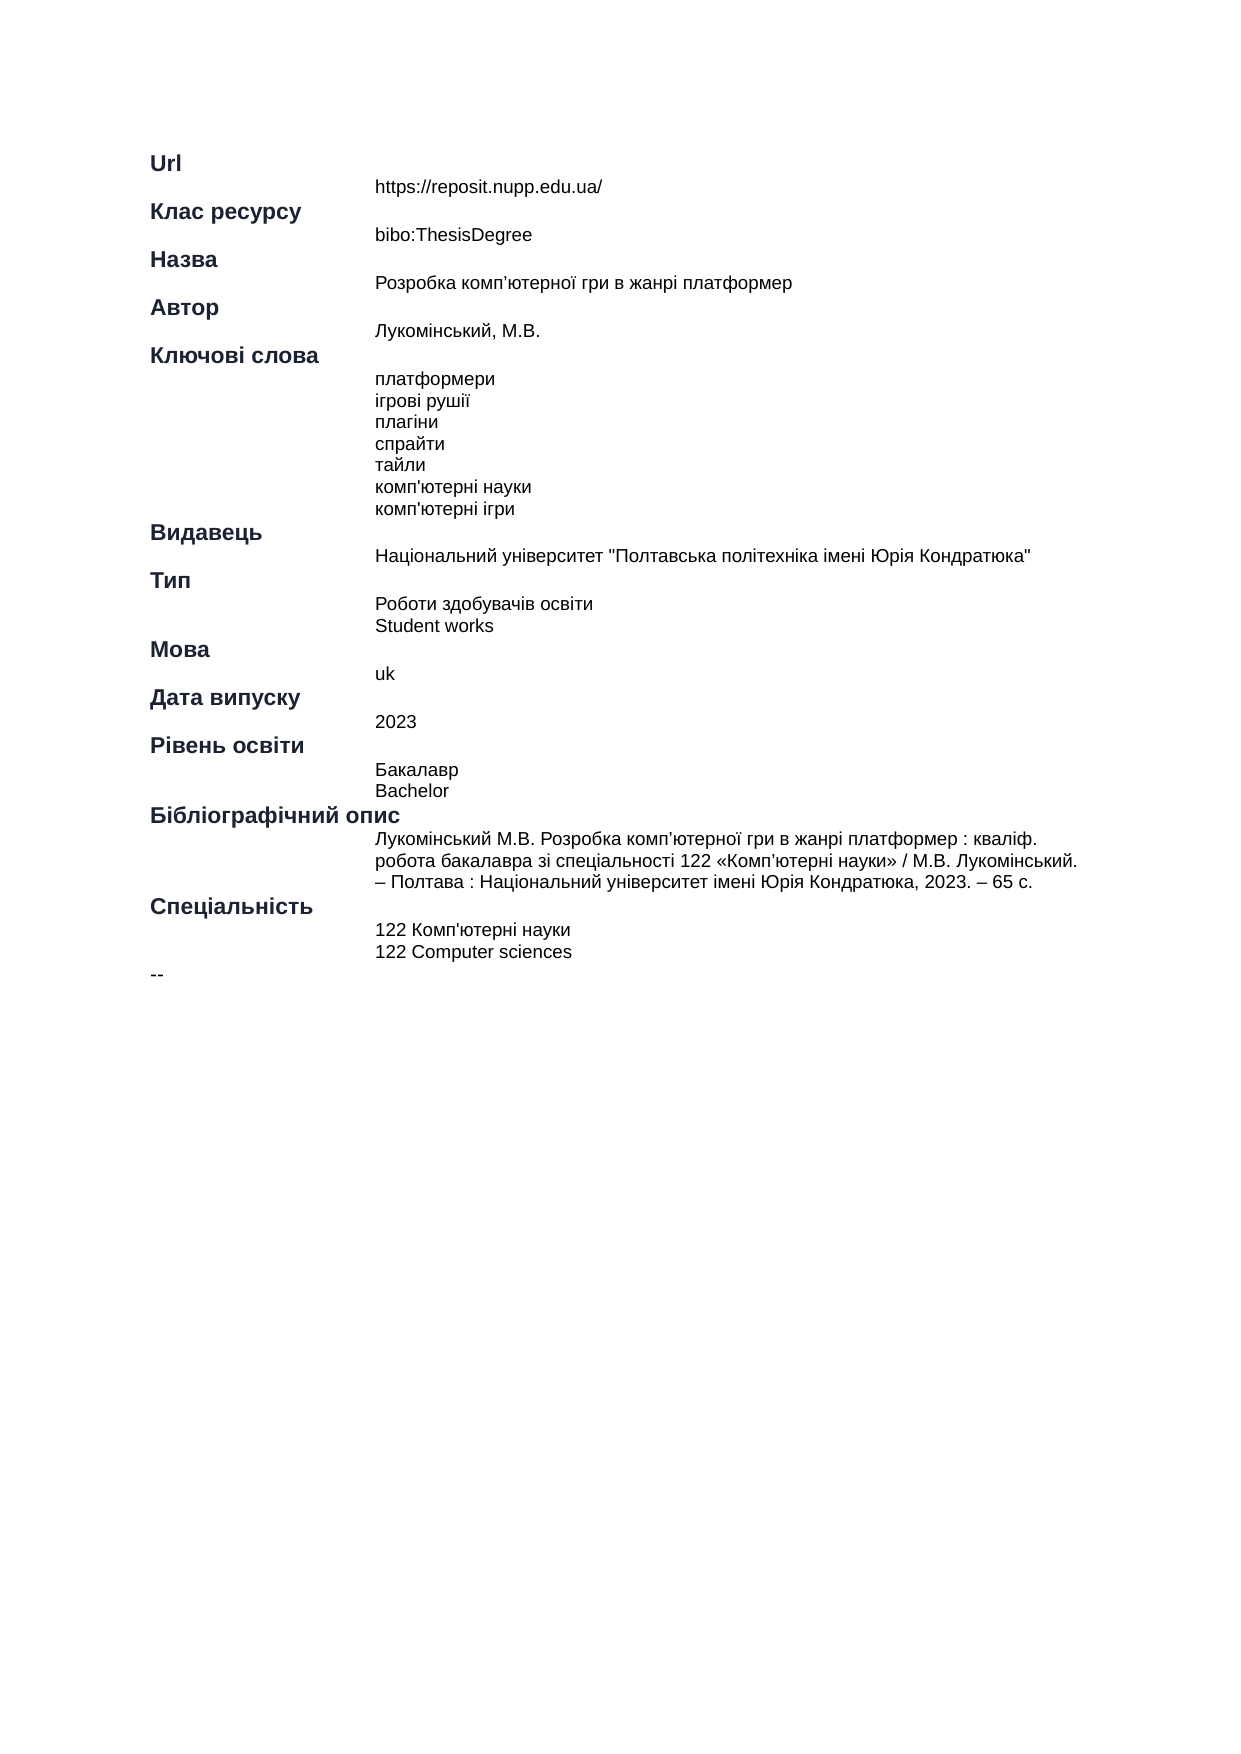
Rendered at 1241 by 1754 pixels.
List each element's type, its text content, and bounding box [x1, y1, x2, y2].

text комп'ютерні науки [375, 476, 1090, 497]
text bibo:ThesisDegree [375, 224, 1090, 246]
text -- [150, 962, 1090, 986]
text Роботи здобувачів освіти [375, 593, 1090, 615]
text 122 Комп'ютерні науки [375, 919, 1090, 941]
text Мова [150, 636, 1090, 663]
text Лукомінський М.В. Розробка комп’ютерної гри в жанрі платформер : кваліф. робота бакалавра зі спеціальності 122 «Комп’ютерні науки» / М.В. Лукомінський. – Полтава : Національний університет імені Юрія Кондратюка, 2023. – 65 с. [375, 828, 1090, 893]
text спрайти [375, 433, 1090, 454]
text Національний університет "Полтавська політехніка імені Юрія Кондратюка" [375, 545, 1090, 567]
text uk [375, 663, 1090, 684]
text Рівень освіти [150, 732, 1090, 758]
text платформери [375, 368, 1090, 389]
text https://reposit.nupp.edu.ua/ [375, 176, 1090, 198]
text Автор [150, 294, 1090, 320]
text плагіни [375, 411, 1090, 433]
text Назва [150, 246, 1090, 272]
text Видавець [150, 519, 1090, 545]
text 2023 [375, 711, 1090, 732]
text Тип [150, 567, 1090, 593]
text Ключові слова [150, 342, 1090, 368]
text Url [150, 150, 1090, 176]
text Bachelor [375, 780, 1090, 802]
text тайли [375, 454, 1090, 476]
text Бакалавр [375, 758, 1090, 780]
text Дата випуску [150, 684, 1090, 711]
text Student works [375, 615, 1090, 636]
text Лукомінський, М.В. [375, 320, 1090, 342]
text Спеціальність [150, 893, 1090, 919]
text Бібліографічний опис [150, 802, 1090, 828]
text 122 Computer sciences [375, 941, 1090, 962]
text ігрові рушії [375, 389, 1090, 411]
text Клас ресурсу [150, 198, 1090, 224]
text Розробка комп’ютерної гри в жанрі платформер [375, 272, 1090, 294]
text комп'ютерні ігри [375, 497, 1090, 519]
